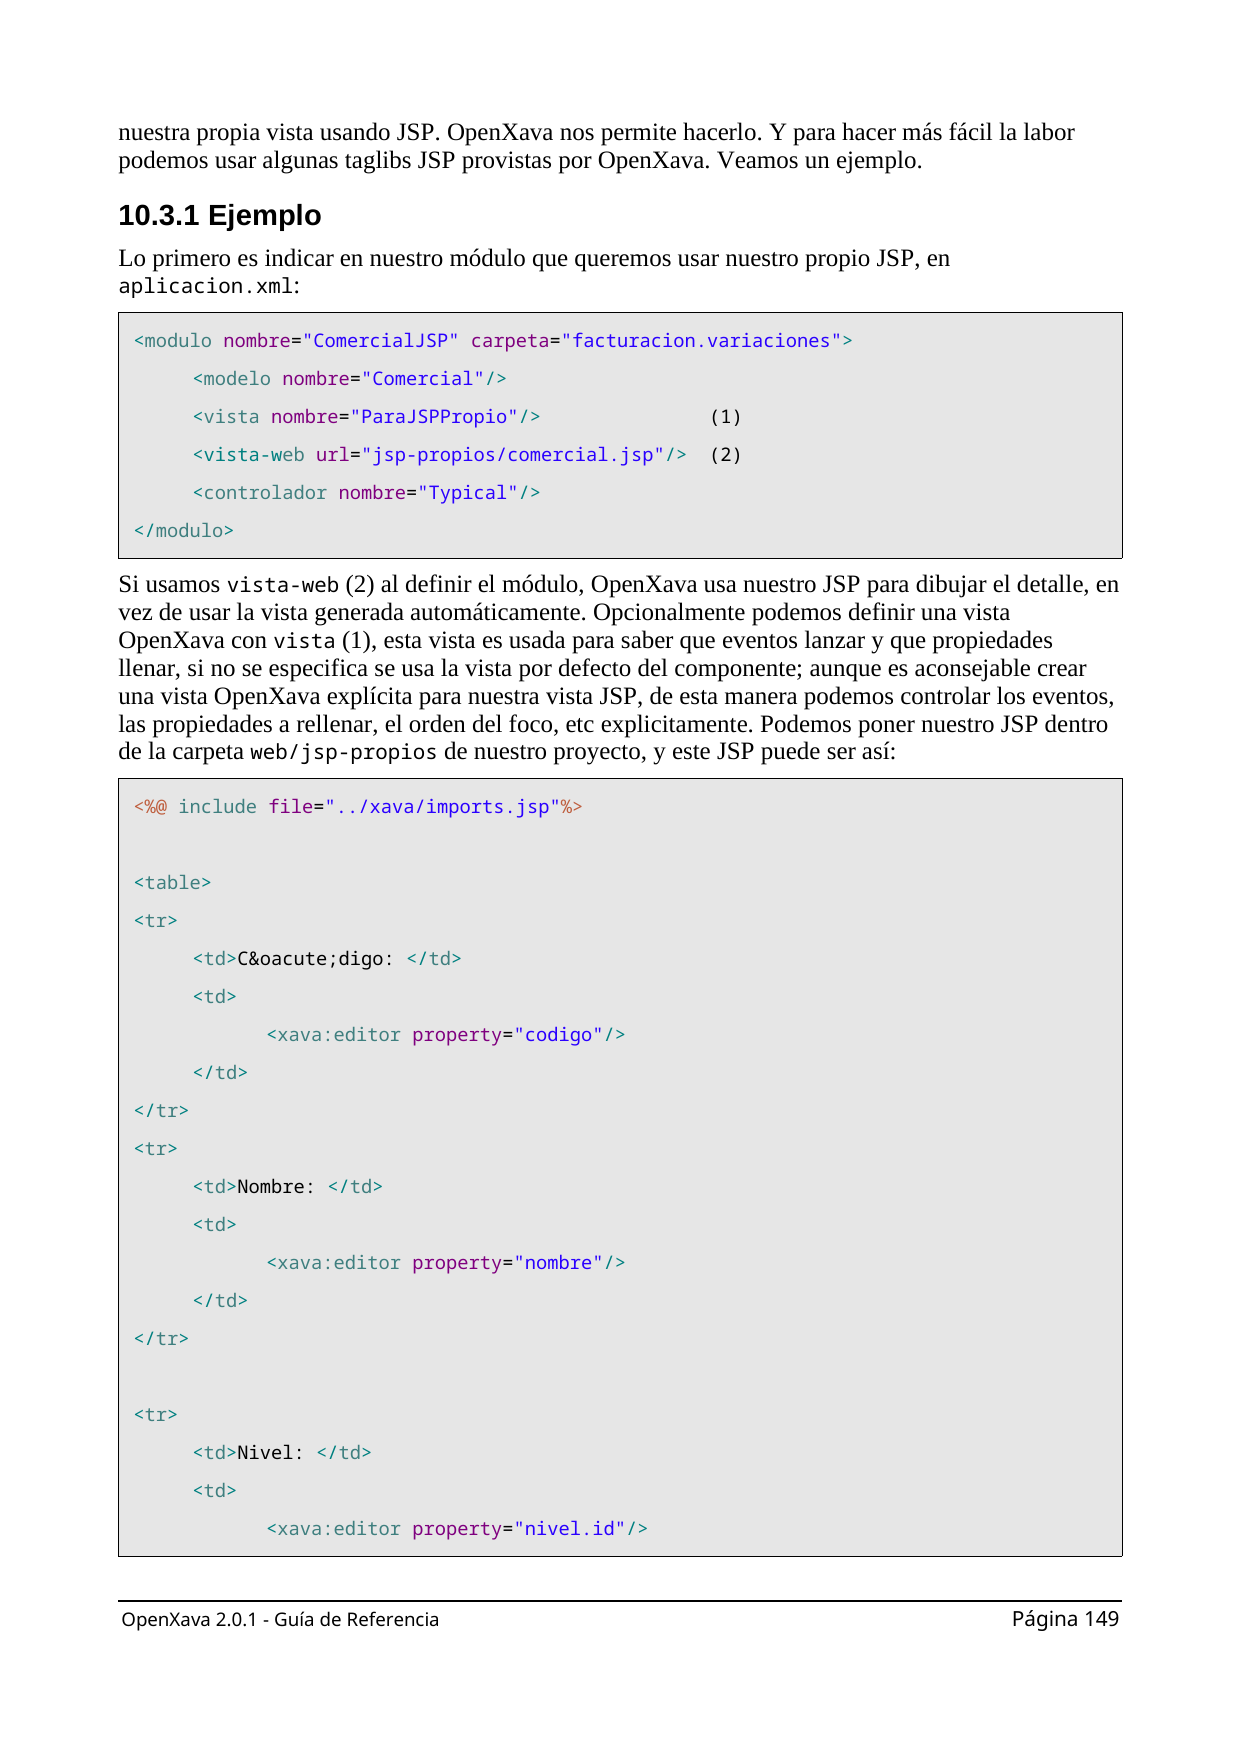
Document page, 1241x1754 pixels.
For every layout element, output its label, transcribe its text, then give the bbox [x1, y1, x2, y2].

text <modulo nombre="ComercialJSP" carpeta="facturacion.variaciones"> [119, 313, 1122, 350]
text <vista-web url="jsp-propios/comercial.jsp"/> (2) [119, 426, 1122, 464]
text <table> [119, 854, 1122, 892]
text <tr> [119, 892, 1122, 930]
text </td> [119, 1272, 1122, 1310]
subtitle Ejemplo [118, 198, 1122, 231]
text </tr> [119, 1082, 1122, 1120]
text <td> [119, 968, 1122, 1006]
text <xava:editor property="nombre"/> [119, 1234, 1122, 1272]
text <tr> [119, 1386, 1122, 1424]
text <modelo nombre="Comercial"/> [119, 350, 1122, 388]
text <vista nombre="ParaJSPPropio"/> (1) [119, 388, 1122, 426]
text <%@ include file="../xava/imports.jsp"%> [119, 779, 1122, 816]
text <td>C&oacute;digo: </td> [119, 930, 1122, 968]
text <td> [119, 1462, 1122, 1501]
text <td>Nombre: </td> [119, 1158, 1122, 1196]
text nuestra propia vista usando JSP. OpenXava nos permite hacerlo. Y para hacer más fácil la labor podemos usar algunas taglibs JSP provistas por OpenXava. Veamos un ejemplo. [118, 118, 1122, 173]
text Lo primero es indicar en nuestro módulo que queremos usar nuestro propio JSP, en aplicacion.xml: [118, 244, 1122, 300]
text <controlador nombre="Typical"/> [119, 464, 1122, 502]
text <tr> [119, 1120, 1122, 1158]
text <xava:editor property="nivel.id"/> [119, 1501, 1122, 1556]
text Si usamos vista-web (2) al definir el módulo, OpenXava usa nuestro JSP para dibujar el detalle, en vez de usar la vista generada automáticamente. Opcionalmente podemos definir una vista OpenXava con vista (1), esta vista es usada para saber que eventos lanzar y que propiedades llenar, si no se especifica se usa la vista por defecto del componente; aunque es aconsejable crear una vista OpenXava explícita para nuestra vista JSP, de esta manera podemos controlar los eventos, las propiedades a rellenar, el orden del foco, etc explicitamente. Podemos poner nuestro JSP dentro de la carpeta web/jsp-propios de nuestro proyecto, y este JSP puede ser así: [118, 570, 1122, 766]
text </modulo> [119, 502, 1122, 558]
text </td> [119, 1044, 1122, 1082]
text <td> [119, 1196, 1122, 1234]
text <td>Nivel: </td> [119, 1424, 1122, 1462]
text <xava:editor property="codigo"/> [119, 1006, 1122, 1044]
text </tr> [119, 1310, 1122, 1348]
